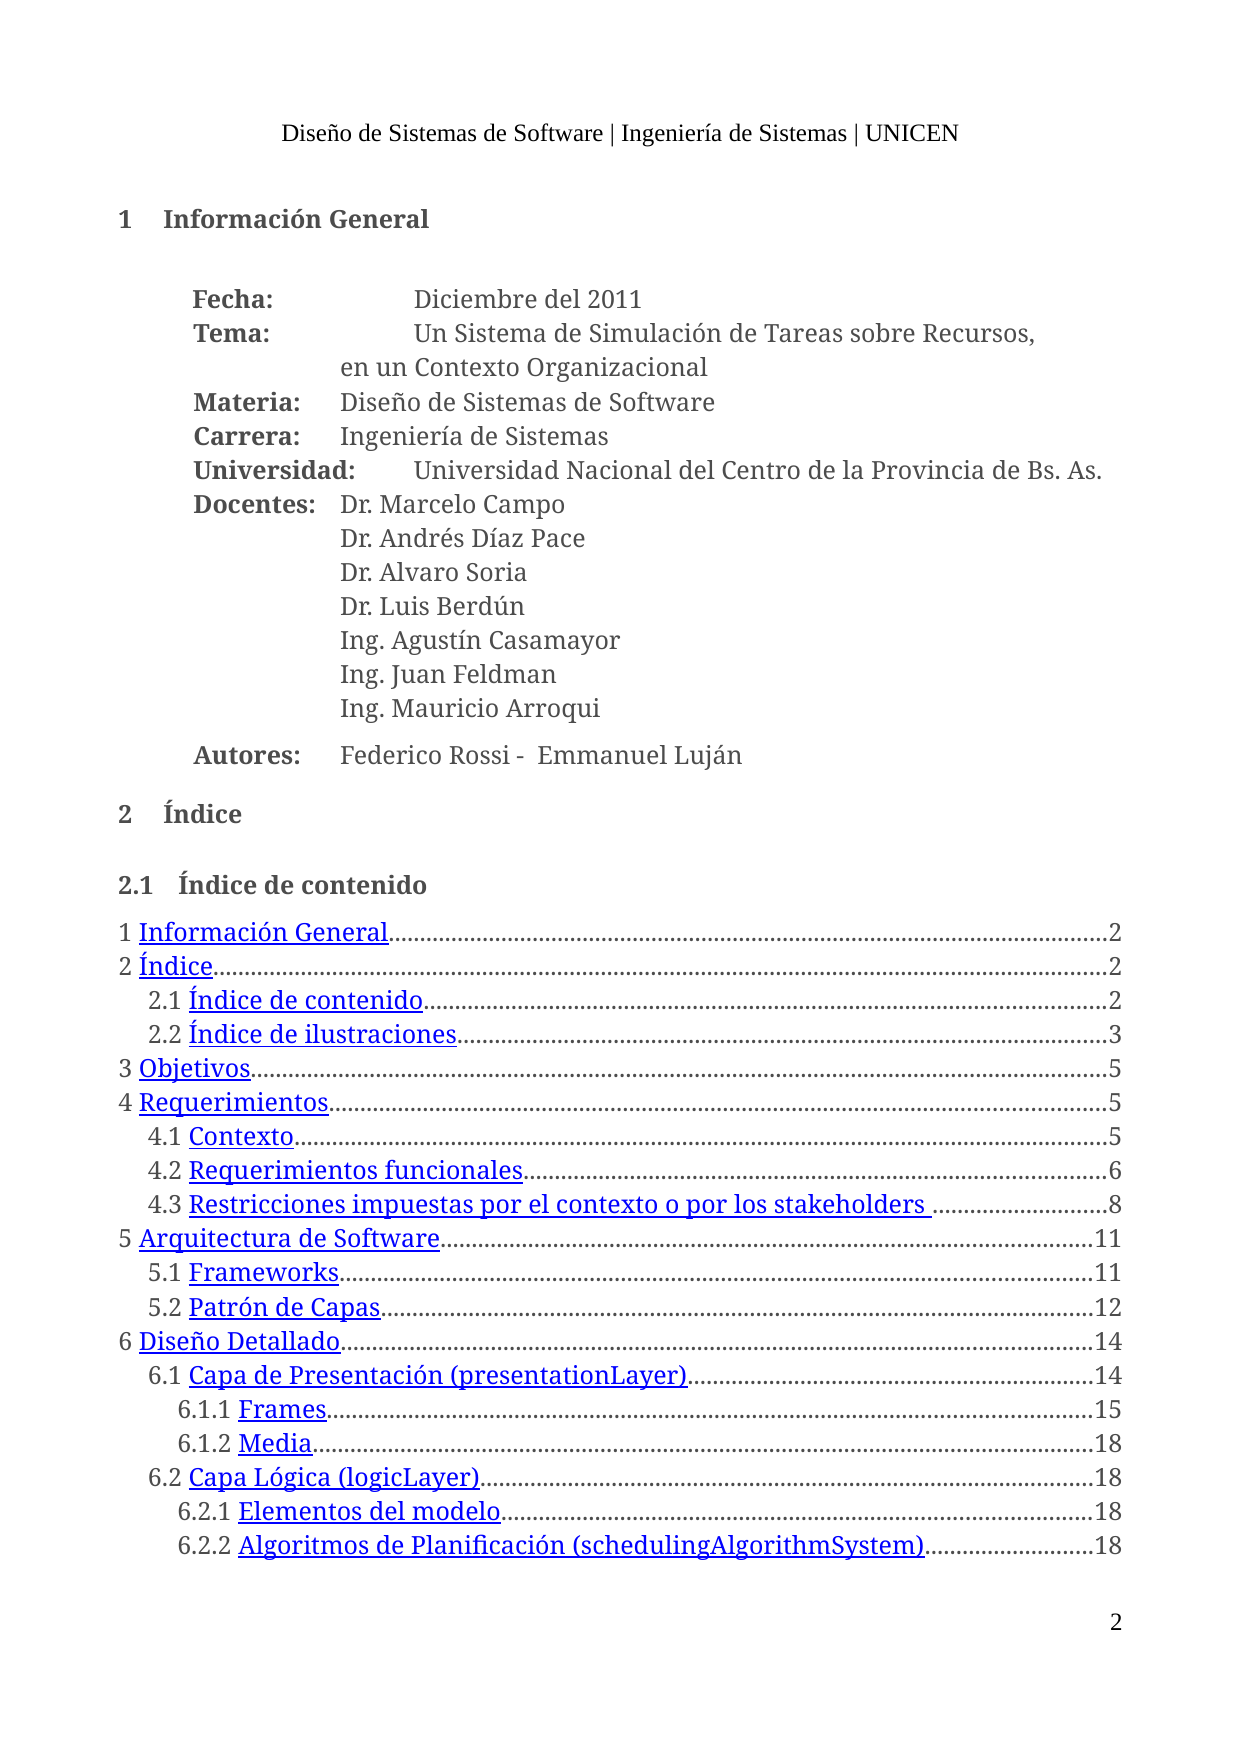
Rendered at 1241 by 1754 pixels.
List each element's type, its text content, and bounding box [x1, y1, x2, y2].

text 4 Requerimientos 5 [118, 1085, 1122, 1119]
text Dr. Andrés Díaz Pace [193, 520, 1122, 554]
text 4.1 Contexto 5 [148, 1119, 1122, 1153]
text Materia: Diseño de Sistemas de Software [193, 384, 1122, 418]
text Dr. Alvaro Soria [193, 554, 1122, 588]
text 2.2 Índice de ilustraciones 3 [148, 1017, 1122, 1051]
text 6.1.2 Media 18 [177, 1425, 1122, 1459]
text Ing. Agustín Casamayor [193, 623, 1122, 657]
text 6.2.2 Algoritmos de Planificación (schedulingAlgorithmSystem) 18 [177, 1528, 1122, 1562]
text Ing. Juan Feldman [193, 657, 1122, 691]
text 5.2 Patrón de Capas 12 [148, 1289, 1122, 1323]
subtitle Índice de contenido [118, 868, 1122, 902]
text Universidad: Universidad Nacional del Centro de la Provincia de Bs. As. [193, 452, 1122, 486]
text 4.3 Restricciones impuestas por el contexto o por los stakeholders 8 [148, 1187, 1122, 1221]
text Tema: Un Sistema de Simulación de Tareas sobre Recursos, [193, 316, 1122, 350]
text 6.1 Capa de Presentación (presentationLayer) 14 [148, 1357, 1122, 1391]
text 3 Objetivos 5 [118, 1051, 1122, 1085]
text 6 Diseño Detallado 14 [118, 1323, 1122, 1357]
text 6.2.1 Elementos del modelo 18 [177, 1493, 1122, 1528]
text 5.1 Frameworks 11 [148, 1255, 1122, 1289]
text en un Contexto Organizacional [193, 350, 1122, 384]
text Dr. Luis Berdún [193, 588, 1122, 623]
text 4.2 Requerimientos funcionales 6 [148, 1153, 1122, 1187]
text Carrera: Ingeniería de Sistemas [193, 418, 1122, 452]
text 2.1 Índice de contenido 2 [148, 983, 1122, 1017]
text 2 Índice 2 [118, 948, 1122, 983]
text 6.1.1 Frames 15 [177, 1391, 1122, 1425]
text 5 Arquitectura de Software 11 [118, 1221, 1122, 1255]
text Docentes: Dr. Marcelo Campo [193, 486, 1122, 520]
subtitle Información General [118, 201, 1122, 235]
text Ing. Mauricio Arroqui [193, 691, 1122, 725]
text 6.2 Capa Lógica (logicLayer) 18 [148, 1459, 1122, 1493]
text 1 Información General 2 [118, 914, 1122, 948]
subtitle Índice [118, 796, 1122, 830]
text Fecha: Diciembre del 2011 [118, 282, 1122, 316]
text Autores: Federico Rossi - Emmanuel Luján [193, 737, 1122, 771]
